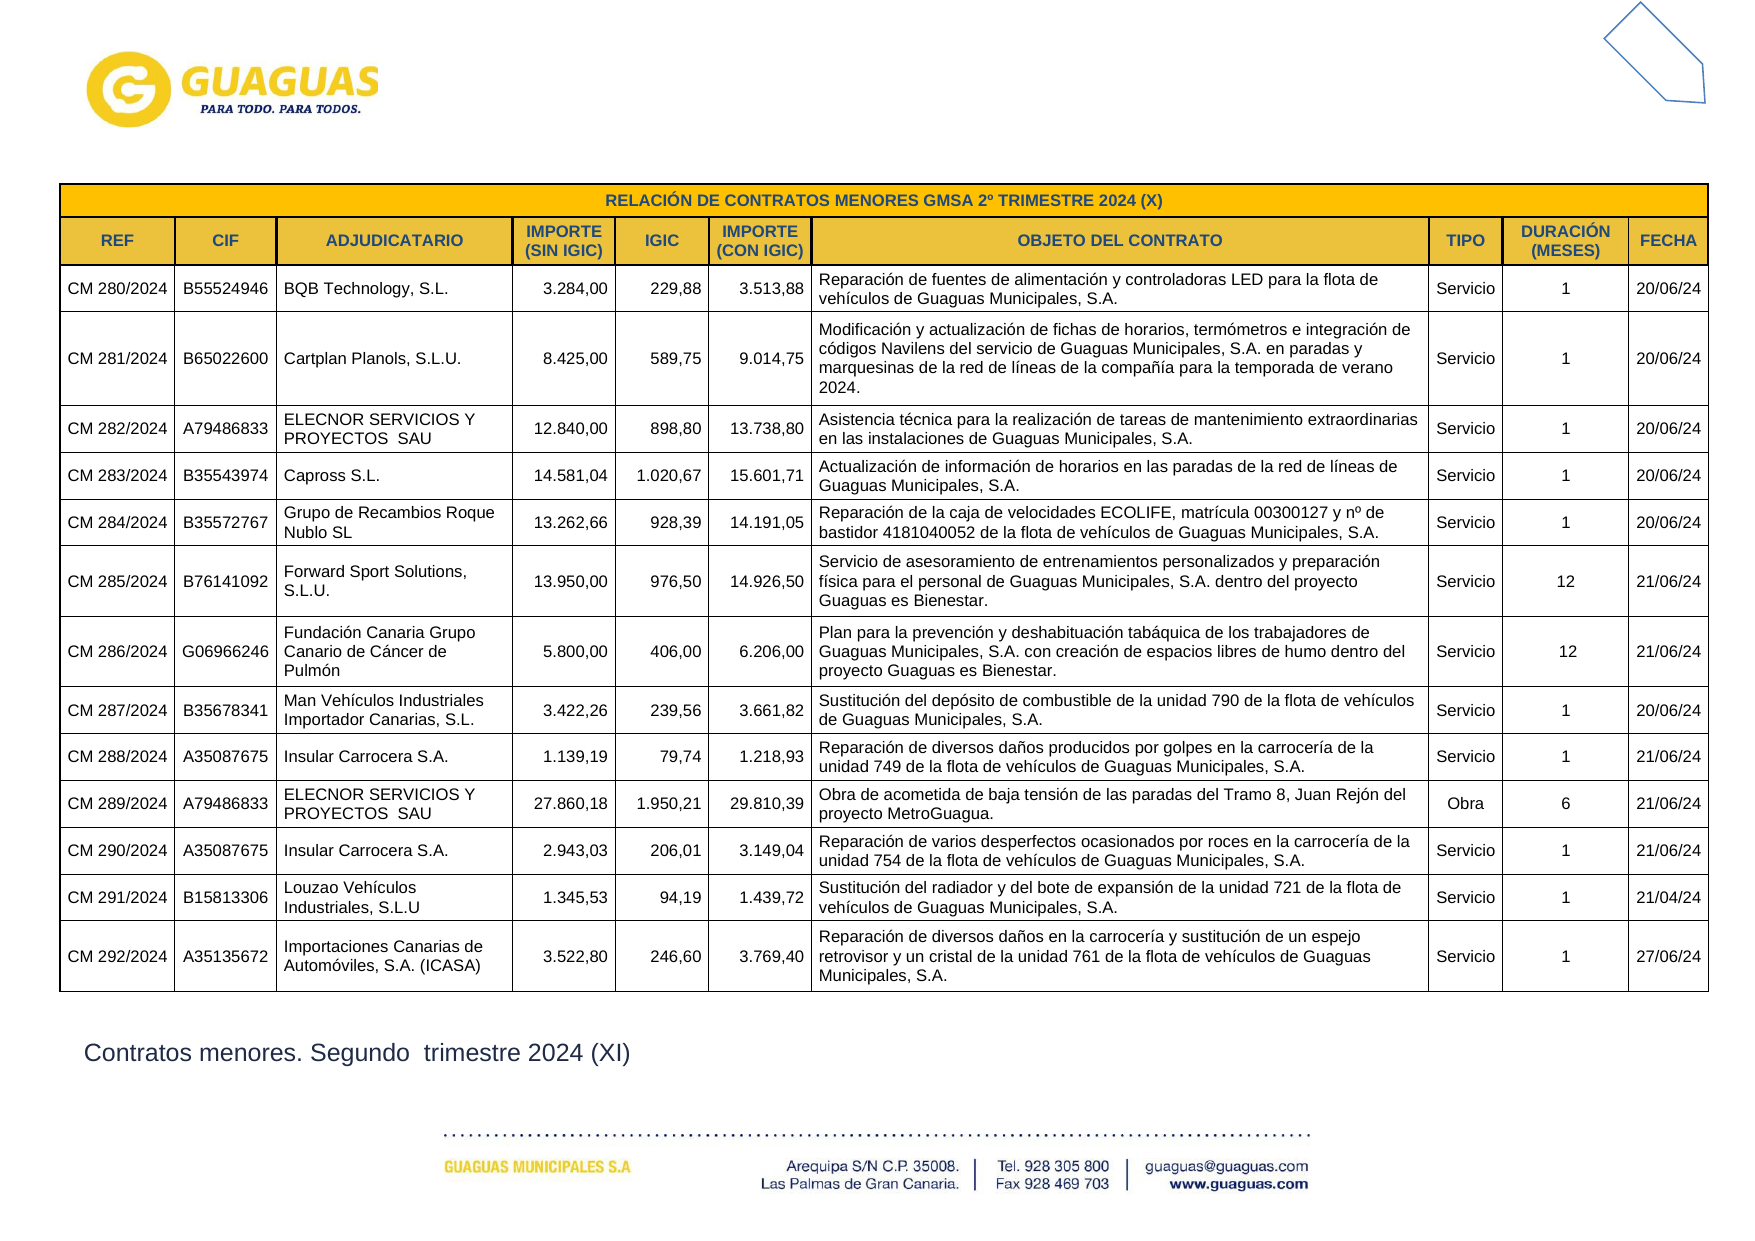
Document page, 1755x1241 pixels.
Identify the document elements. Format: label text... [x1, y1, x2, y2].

table_cell Servicio de asesoramiento de entrenamientos personalizados y preparación física para el personal de Guaguas Municipales, S.A. dentro del proyecto Guaguas es Bienestar. [812, 546, 1428, 616]
table_cell 1.218,93 [709, 734, 811, 780]
table_cell 2.943,03 [513, 828, 615, 873]
table_cell 1 [1503, 406, 1628, 452]
table_cell 1.020,67 [616, 453, 708, 498]
table_cell 229,88 [616, 266, 708, 311]
table_cell A35087675 [175, 828, 276, 873]
table_cell 3.769,40 [709, 921, 811, 991]
table_header RELACIÓN DE CONTRATOS MENORES GMSA 2º TRIMESTRE 2024 (X) [61, 185, 1707, 216]
table_cell Louzao Vehículos Industriales, S.L.U [277, 875, 512, 920]
table_cell Plan para la prevención y deshabituación tabáquica de los trabajadores de Guaguas Municipales, S.A. con creación de espacios libres de humo dentro del proyecto Guaguas es Bienestar. [812, 617, 1428, 686]
table_cell 5.800,00 [513, 617, 615, 686]
table_cell REF [61, 218, 174, 264]
table_cell 20/06/24 [1629, 453, 1708, 498]
table_cell 406,00 [616, 617, 708, 686]
table_cell Servicio [1429, 266, 1502, 311]
table_cell 976,50 [616, 546, 708, 616]
table_cell A79486833 [175, 406, 276, 452]
table_cell 14.926,50 [709, 546, 811, 616]
table_cell ELECNOR SERVICIOS Y PROYECTOS SAU [277, 406, 512, 452]
table_cell CM 291/2024 [61, 875, 174, 920]
table_cell Sustitución del radiador y del bote de expansión de la unidad 721 de la flota de vehículos de Guaguas Municipales, S.A. [812, 875, 1428, 920]
table_cell 3.661,82 [709, 687, 811, 733]
table_cell B55524946 [175, 266, 276, 311]
table_cell 3.422,26 [513, 687, 615, 733]
table_cell 3.149,04 [709, 828, 811, 873]
table_cell A35087675 [175, 734, 276, 780]
table_cell 6 [1503, 781, 1628, 827]
table_cell Servicio [1429, 875, 1502, 920]
table_cell 9.014,75 [709, 312, 811, 405]
table_cell Cartplan Planols, S.L.U. [277, 312, 512, 405]
table_cell Fundación Canaria Grupo Canario de Cáncer de Pulmón [277, 617, 512, 686]
table_cell 79,74 [616, 734, 708, 780]
table_cell Importaciones Canarias de Automóviles, S.A. (ICASA) [277, 921, 512, 991]
table_cell 21/06/24 [1629, 617, 1708, 686]
table_cell 20/06/24 [1629, 406, 1708, 452]
table_cell CM 290/2024 [61, 828, 174, 873]
table_cell 1 [1503, 921, 1628, 991]
table_cell Reparación de diversos daños producidos por golpes en la carrocería de la unidad 749 de la flota de vehículos de Guaguas Municipales, S.A. [812, 734, 1428, 780]
table_cell Servicio [1429, 406, 1502, 452]
table_cell 1 [1503, 453, 1628, 498]
table_cell Man Vehículos Industriales Importador Canarias, S.L. [277, 687, 512, 733]
table_cell 1.345,53 [513, 875, 615, 920]
table_cell A79486833 [175, 781, 276, 827]
table_cell 21/06/24 [1629, 734, 1708, 780]
table_cell 1 [1503, 500, 1628, 545]
table_cell DURACIÓN (MESES) [1504, 218, 1628, 264]
table_cell B15813306 [175, 875, 276, 920]
table_cell Reparación de diversos daños en la carrocería y sustitución de un espejo retrovisor y un cristal de la unidad 761 de la flota de vehículos de Guaguas Municipales, S.A. [812, 921, 1428, 991]
table_cell Insular Carrocera S.A. [277, 734, 512, 780]
table_cell CM 280/2024 [61, 266, 174, 311]
table_cell 1 [1503, 875, 1628, 920]
table_cell Reparación de varios desperfectos ocasionados por roces en la carrocería de la unidad 754 de la flota de vehículos de Guaguas Municipales, S.A. [812, 828, 1428, 873]
table_cell Reparación de la caja de velocidades ECOLIFE, matrícula 00300127 y nº de bastidor 4181040052 de la flota de vehículos de Guaguas Municipales, S.A. [812, 500, 1428, 545]
table_cell A35135672 [175, 921, 276, 991]
table_cell 21/04/24 [1629, 875, 1708, 920]
table_cell FECHA [1629, 218, 1707, 264]
table_cell 1.439,72 [709, 875, 811, 920]
table_cell 1 [1503, 734, 1628, 780]
table_cell 1.139,19 [513, 734, 615, 780]
table_cell 29.810,39 [709, 781, 811, 827]
table_cell CM 281/2024 [61, 312, 174, 405]
table_cell BQB Technology, S.L. [277, 266, 512, 311]
table_cell Servicio [1429, 500, 1502, 545]
table_cell Servicio [1429, 453, 1502, 498]
table_cell 13.262,66 [513, 500, 615, 545]
table_cell 239,56 [616, 687, 708, 733]
table_cell IMPORTE (CON IGIC) [710, 218, 810, 264]
table_cell CM 282/2024 [61, 406, 174, 452]
table_cell ELECNOR SERVICIOS Y PROYECTOS SAU [277, 781, 512, 827]
table_cell 1.950,21 [616, 781, 708, 827]
table_cell B35572767 [175, 500, 276, 545]
table_cell 3.513,88 [709, 266, 811, 311]
table_cell CM 288/2024 [61, 734, 174, 780]
table_cell 27.860,18 [513, 781, 615, 827]
table_cell B35543974 [175, 453, 276, 498]
table_cell Insular Carrocera S.A. [277, 828, 512, 873]
table_cell 13.950,00 [513, 546, 615, 616]
table_cell 589,75 [616, 312, 708, 405]
table_cell B35678341 [175, 687, 276, 733]
table_cell 94,19 [616, 875, 708, 920]
table_cell Forward Sport Solutions, S.L.U. [277, 546, 512, 616]
table_cell Obra [1429, 781, 1502, 827]
table_cell Servicio [1429, 734, 1502, 780]
table_cell 8.425,00 [513, 312, 615, 405]
table_cell 21/06/24 [1629, 781, 1708, 827]
table_cell 20/06/24 [1629, 312, 1708, 405]
text Contratos menores. Segundo trimestre 2024 (XI) [84, 1038, 1694, 1067]
table_cell 3.522,80 [513, 921, 615, 991]
table_cell Servicio [1429, 687, 1502, 733]
table_cell G06966246 [175, 617, 276, 686]
table_cell Capross S.L. [277, 453, 512, 498]
table_cell 14.191,05 [709, 500, 811, 545]
table_cell 1 [1503, 266, 1628, 311]
table_cell CM 289/2024 [61, 781, 174, 827]
table_cell 12 [1503, 546, 1628, 616]
table_cell Servicio [1429, 312, 1502, 405]
table_cell 27/06/24 [1629, 921, 1708, 991]
table_cell IMPORTE (SIN IGIC) [514, 218, 614, 264]
table_cell Asistencia técnica para la realización de tareas de mantenimiento extraordinarias en las instalaciones de Guaguas Municipales, S.A. [812, 406, 1428, 452]
table_cell ADJUDICATARIO [278, 218, 511, 264]
table_cell 12.840,00 [513, 406, 615, 452]
table_cell TIPO [1430, 218, 1501, 264]
table_cell CIF [176, 218, 275, 264]
table_cell 21/06/24 [1629, 828, 1708, 873]
table_cell IGIC [616, 218, 708, 264]
table_cell 20/06/24 [1629, 500, 1708, 545]
table_cell 1 [1503, 828, 1628, 873]
table_cell 14.581,04 [513, 453, 615, 498]
table_cell Servicio [1429, 617, 1502, 686]
table_cell 1 [1503, 312, 1628, 405]
table_cell 12 [1503, 617, 1628, 686]
table_cell 1 [1503, 687, 1628, 733]
table_cell Servicio [1429, 546, 1502, 616]
table_cell B76141092 [175, 546, 276, 616]
table_cell 13.738,80 [709, 406, 811, 452]
table_cell 6.206,00 [709, 617, 811, 686]
table_cell Servicio [1429, 921, 1502, 991]
table_cell 20/06/24 [1629, 266, 1708, 311]
table_cell CM 284/2024 [61, 500, 174, 545]
table_cell 21/06/24 [1629, 546, 1708, 616]
table_cell CM 285/2024 [61, 546, 174, 616]
table_cell Sustitución del depósito de combustible de la unidad 790 de la flota de vehículos de Guaguas Municipales, S.A. [812, 687, 1428, 733]
table_cell 3.284,00 [513, 266, 615, 311]
table_cell 246,60 [616, 921, 708, 991]
table_cell Reparación de fuentes de alimentación y controladoras LED para la flota de vehículos de Guaguas Municipales, S.A. [812, 266, 1428, 311]
table_cell CM 292/2024 [61, 921, 174, 991]
table_cell CM 283/2024 [61, 453, 174, 498]
table_cell Grupo de Recambios Roque Nublo SL [277, 500, 512, 545]
table_cell CM 287/2024 [61, 687, 174, 733]
table_cell Modificación y actualización de fichas de horarios, termómetros e integración de códigos Navilens del servicio de Guaguas Municipales, S.A. en paradas y marquesinas de la red de líneas de la compañía para la temporada de verano 2024. [812, 312, 1428, 405]
table_cell Obra de acometida de baja tensión de las paradas del Tramo 8, Juan Rejón del proyecto MetroGuagua. [812, 781, 1428, 827]
table_cell 15.601,71 [709, 453, 811, 498]
table_cell 20/06/24 [1629, 687, 1708, 733]
table_cell 928,39 [616, 500, 708, 545]
table_cell OBJETO DEL CONTRATO [813, 218, 1428, 264]
table_cell B65022600 [175, 312, 276, 405]
table_cell 898,80 [616, 406, 708, 452]
table_cell 206,01 [616, 828, 708, 873]
table_cell Servicio [1429, 828, 1502, 873]
table_cell Actualización de información de horarios en las paradas de la red de líneas de Guaguas Municipales, S.A. [812, 453, 1428, 498]
table_cell CM 286/2024 [61, 617, 174, 686]
